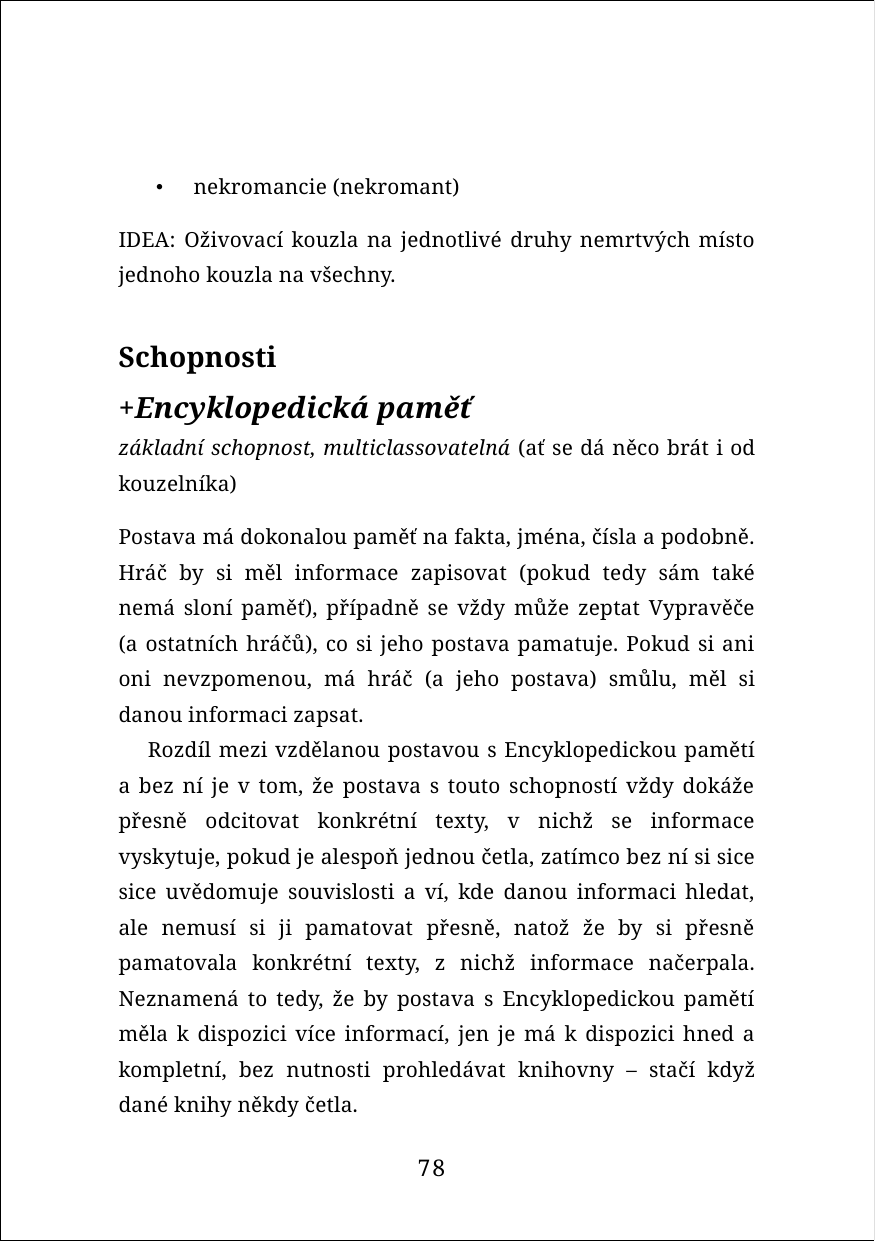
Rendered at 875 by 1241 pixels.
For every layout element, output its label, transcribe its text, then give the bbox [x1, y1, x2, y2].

list nekromancie (nekromant) [156, 172, 756, 200]
text IDEA: Oživovací kouzla na jednotlivé druhy nemrtvých místo jednoho kouzla na všechny. [118, 225, 756, 289]
subtitle Schopnosti [118, 337, 756, 376]
text základní schopnost, multiclassovatelná (ať se dá něco brát i od kouzelníka) [118, 433, 756, 497]
subtitle +Encyklopedická paměť [118, 388, 756, 427]
text Postava má dokonalou paměť na fakta, jména, čísla a podobně. Hráč by si měl informace zapisovat (pokud tedy sám také nemá sloní paměť), případně se vždy může zeptat Vypravěče (a ostatních hráčů), co si jeho postava pamatuje. Pokud si ani oni nevzpomenou, má hráč (a jeho postava) smůlu, měl si danou informaci zapsat. Rozdíl mezi vzdělanou postavou s Encyklopedickou pamětí a bez ní je v tom, že postava s touto schopností vždy dokáže přesně odcitovat konkrétní texty, v nichž se informace vyskytuje, pokud je alespoň jednou četla, zatímco bez ní si sice sice uvědomuje souvislosti a ví, kde danou informaci hledat, ale nemusí si ji pamatovat přesně, natož že by si přesně pamatovala konkrétní texty, z nichž informace načerpala. Neznamená to tedy, že by postava s Encyklopedickou pamětí měla k dispozici více informací, jen je má k dispozici hned a kompletní, bez nutnosti prohledávat knihovny – stačí když dané knihy někdy četla. [118, 522, 756, 1119]
